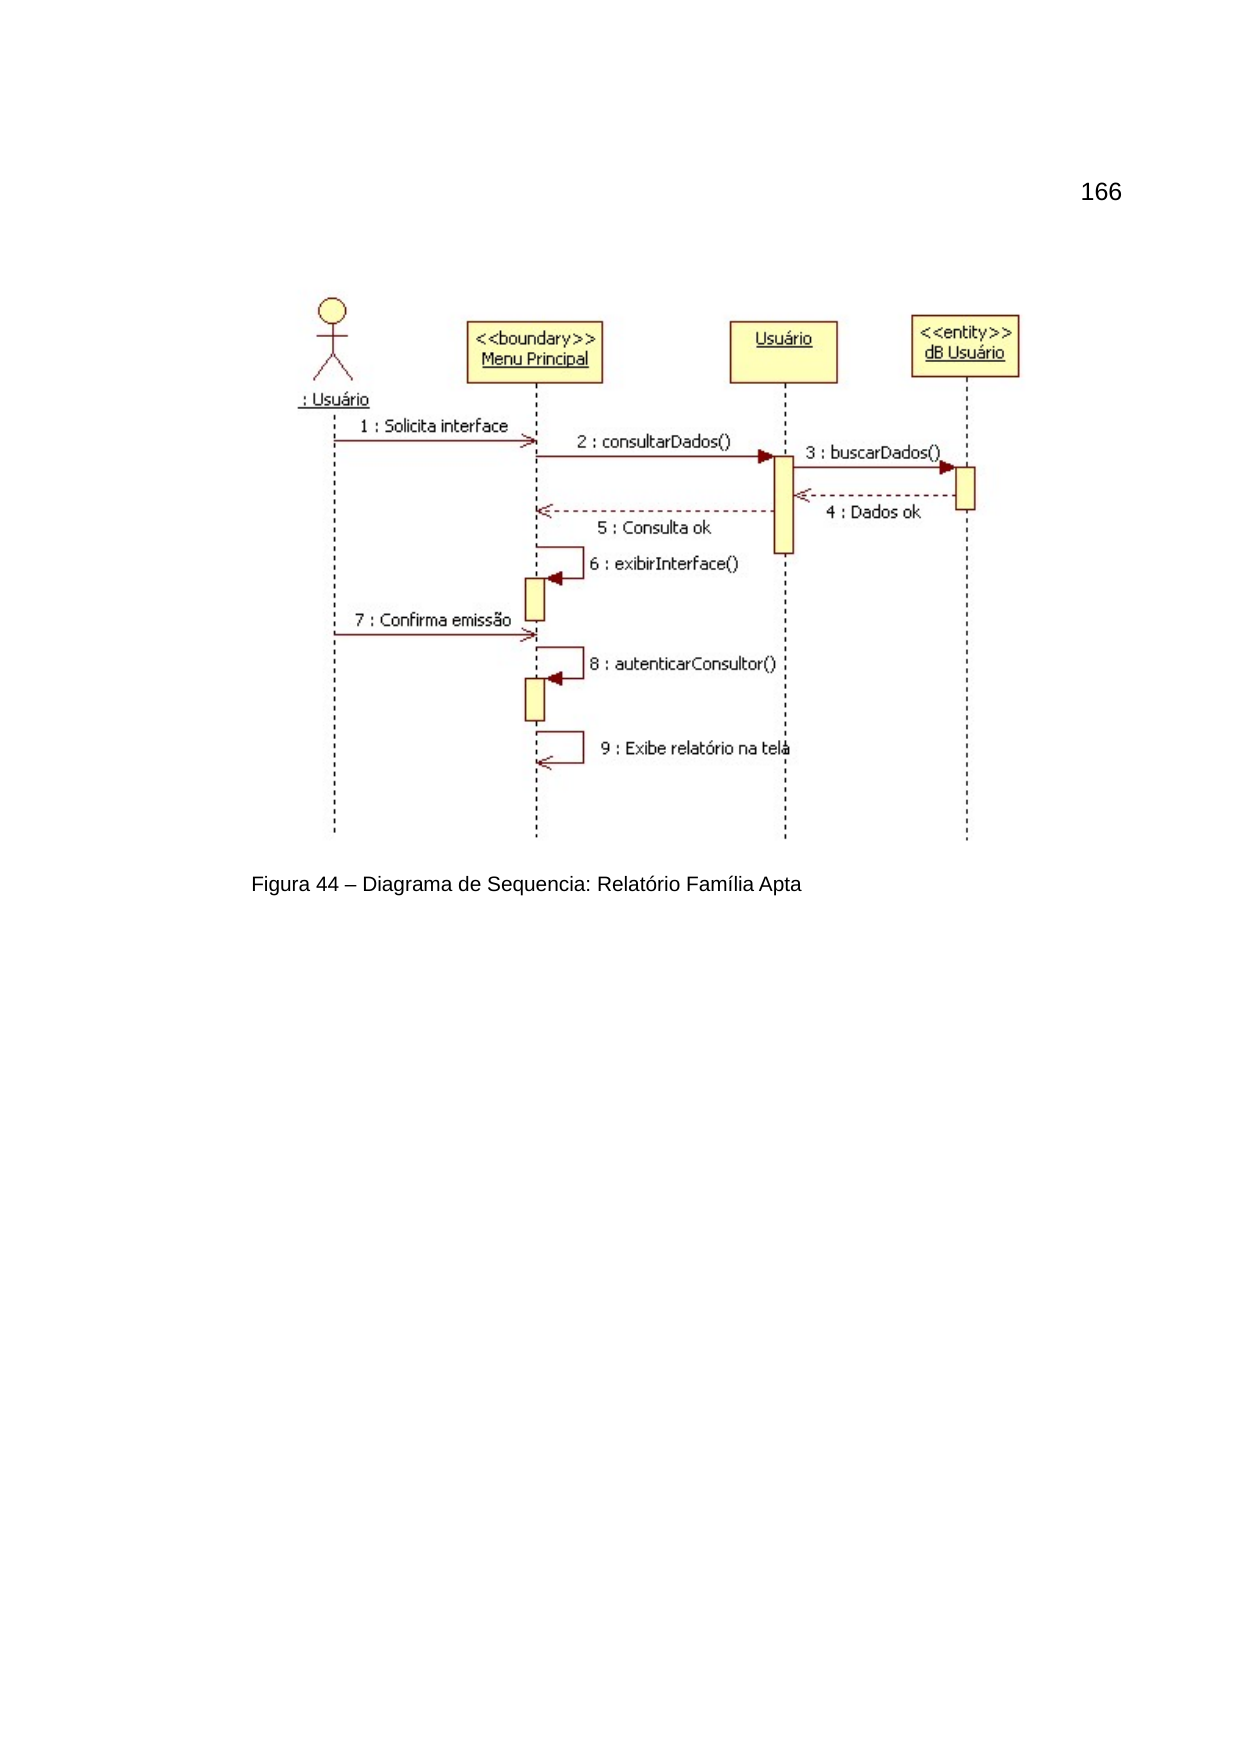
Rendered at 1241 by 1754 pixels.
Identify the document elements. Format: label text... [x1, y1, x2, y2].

picture [248, 265, 1051, 872]
text Figura 44 – Diagrama de Sequencia: Relatório Família Apta [177, 872, 1122, 896]
